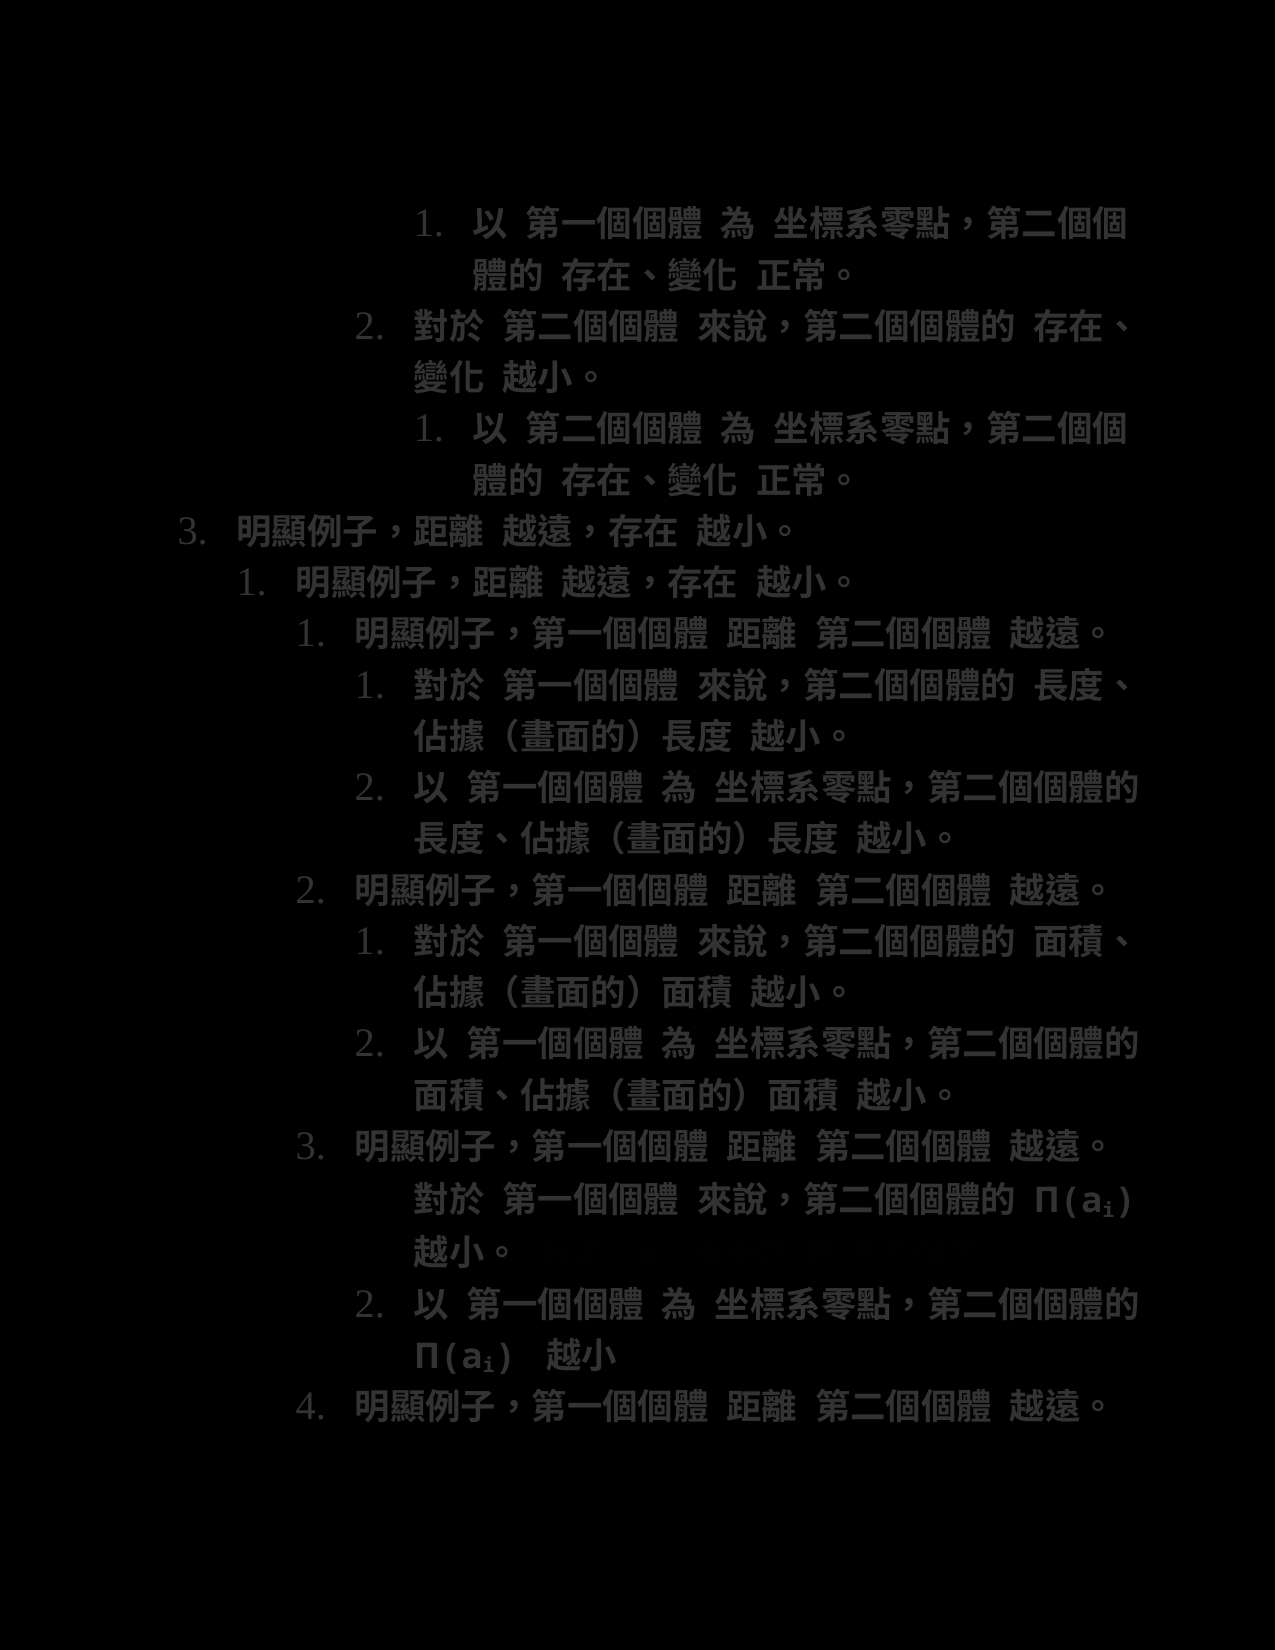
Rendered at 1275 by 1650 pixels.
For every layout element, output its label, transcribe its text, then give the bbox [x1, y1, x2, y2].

list 明顯例子，第一個個體 距離 第二個個體 越遠。 [295, 606, 1157, 657]
list 明顯例子，第一個個體 距離 第二個個體 越遠。 [295, 862, 1157, 913]
list 對於 第一個個體 來說，第二個個體的 長度、佔據（畫面的）長度 越小。 [354, 657, 1157, 759]
list 以 第一個個體 為 坐標系零點，第二個個體的 Π(ai) 越小 [354, 1276, 1157, 1378]
list 明顯例子，第一個個體 距離 第二個個體 越遠。 [295, 1378, 1157, 1430]
list 以 第一個個體 為 坐標系零點，第二個個體的 長度、佔據（畫面的）長度 越小。 [354, 759, 1157, 862]
list 對於 第二個個體 來說，第二個個體的 存在、變化 越小。 [354, 298, 1157, 401]
list 對於 第一個個體 來說，第二個個體的 Π(ai) 越小。{假定，第二個個體 是 長方個體} [354, 1169, 1157, 1276]
list 以 第一個個體 為 坐標系零點，第二個個體的 存在、變化 正常。 [413, 196, 1157, 298]
list 對於 第一個個體 來說，第二個個體的 面積、佔據（畫面的）面積 越小。 [354, 913, 1157, 1016]
list 明顯例子，距離 越遠，存在 越小。 [236, 554, 1157, 606]
list 以 第二個個體 為 坐標系零點，第二個個體的 存在、變化 正常。 [413, 401, 1157, 503]
list 明顯例子，距離 越遠，存在 越小。 [177, 503, 1157, 554]
list 明顯例子，第一個個體 距離 第二個個體 越遠。 [295, 1118, 1157, 1169]
list 以 第一個個體 為 坐標系零點，第二個個體的 面積、佔據（畫面的）面積 越小。 [354, 1016, 1157, 1118]
